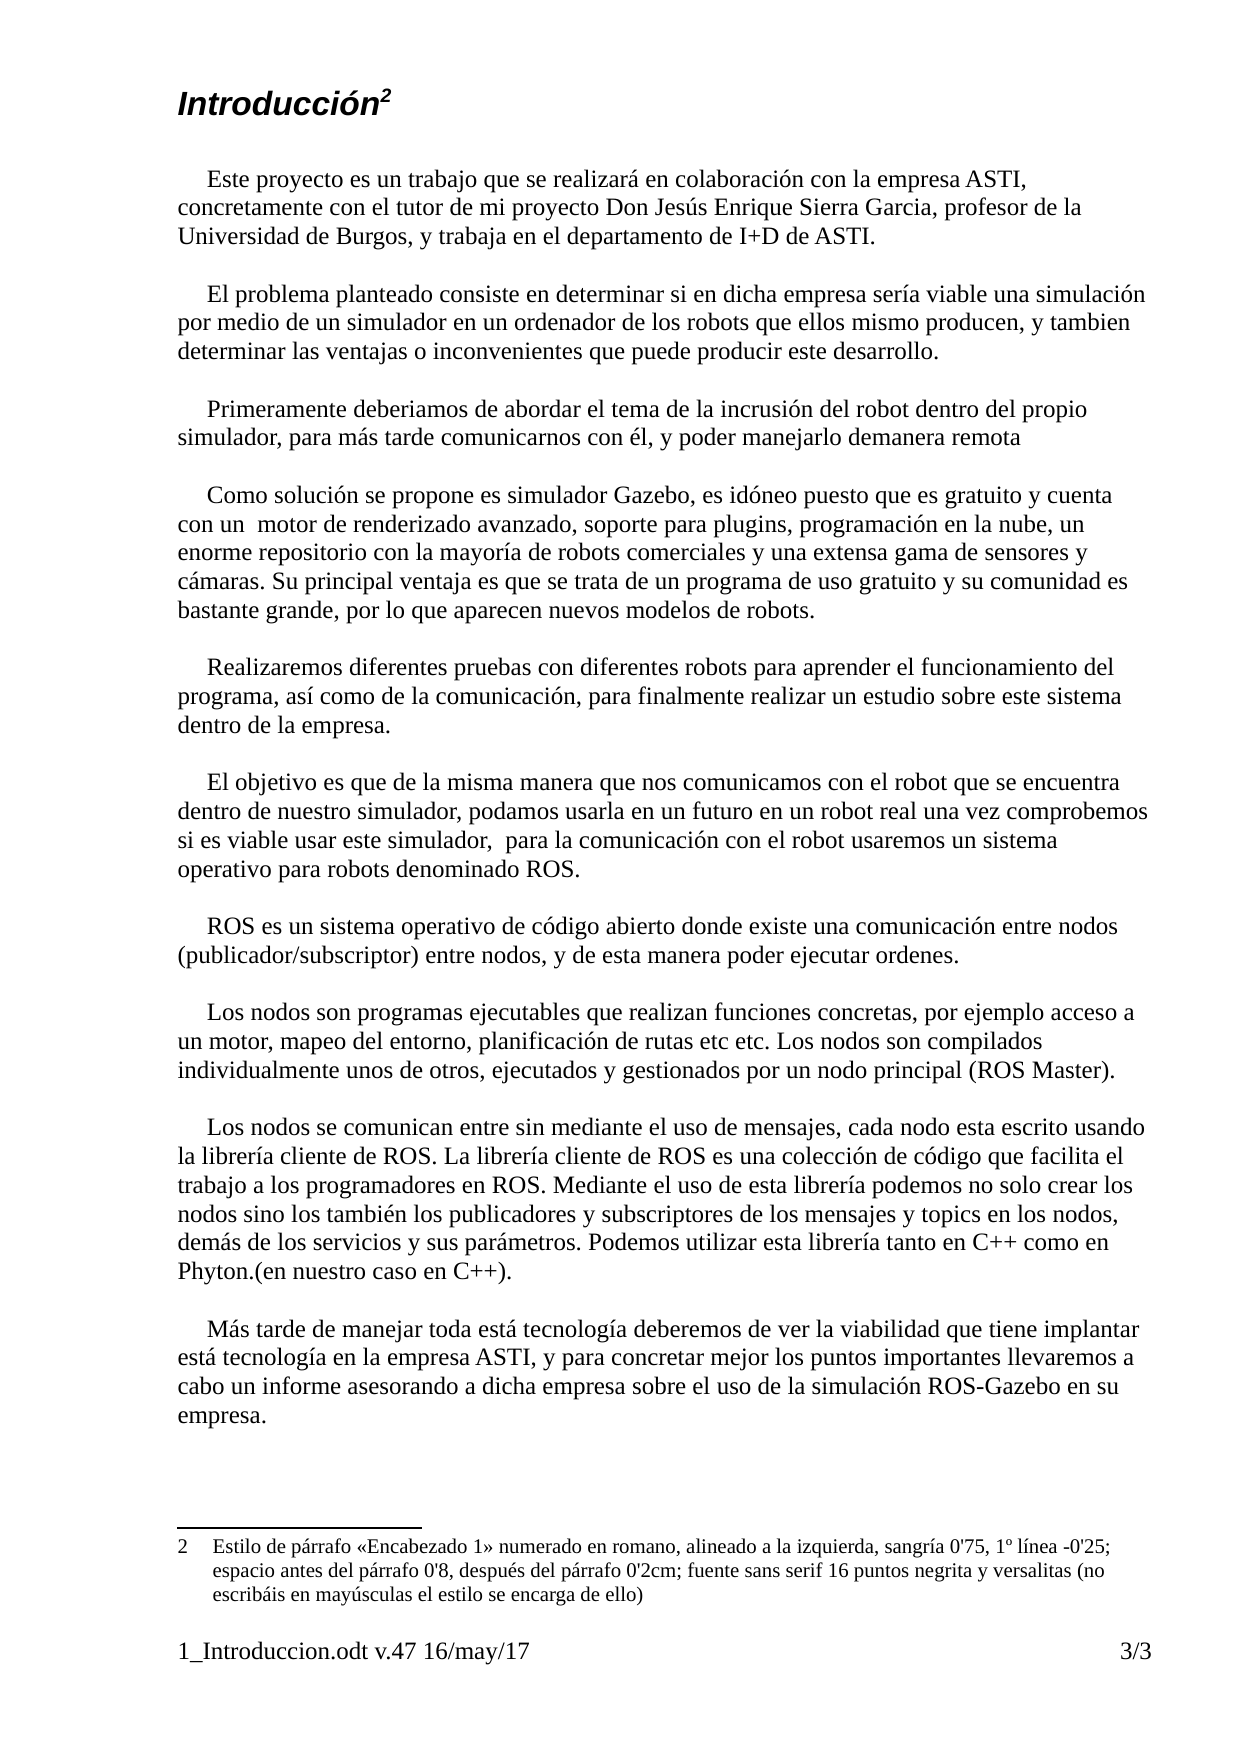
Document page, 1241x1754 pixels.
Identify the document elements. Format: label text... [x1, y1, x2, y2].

text El problema planteado consiste en determinar si en dicha empresa sería viable una simulación por medio de un simulador en un ordenador de los robots que ellos mismo producen, y tambien determinar las ventajas o inconvenientes que puede producir este desarrollo. [177, 279, 1152, 365]
text Realizaremos diferentes pruebas con diferentes robots para aprender el funcionamiento del programa, así como de la comunicación, para finalmente realizar un estudio sobre este sistema dentro de la empresa. [177, 652, 1152, 739]
text El objetivo es que de la misma manera que nos comunicamos con el robot que se encuentra dentro de nuestro simulador, podamos usarla en un futuro en un robot real una vez comprobemos si es viable usar este simulador, para la comunicación con el robot usaremos un sistema operativo para robots denominado ROS. [177, 767, 1152, 882]
text ROS es un sistema operativo de código abierto donde existe una comunicación entre nodos (publicador/subscriptor) entre nodos, y de esta manera poder ejecutar ordenes. [177, 911, 1152, 969]
subtitle Introducción [177, 84, 1152, 122]
text Estilo de párrafo «Encabezado 1» numerado en romano, alineado a la izquierda, sangría 0'75, 1º línea -0'25; espacio antes del párrafo 0'8, después del párrafo 0'2cm; fuente sans serif 16 puntos negrita y versalitas (no escribáis en mayúsculas el estilo se encarga de ello) [177, 1534, 1152, 1606]
text Los nodos son programas ejecutables que realizan funciones concretas, por ejemplo acceso a un motor, mapeo del entorno, planificación de rutas etc etc. Los nodos son compilados individualmente unos de otros, ejecutados y gestionados por un nodo principal (ROS Master). [177, 997, 1152, 1084]
text Más tarde de manejar toda está tecnología deberemos de ver la viabilidad que tiene implantar está tecnología en la empresa ASTI, y para concretar mejor los puntos importantes llevaremos a cabo un informe asesorando a dicha empresa sobre el uso de la simulación ROS-Gazebo en su empresa. [177, 1314, 1152, 1429]
text Como solución se propone es simulador Gazebo, es idóneo puesto que es gratuito y cuenta con un motor de renderizado avanzado, soporte para plugins, programación en la nube, un enorme repositorio con la mayoría de robots comerciales y una extensa gama de sensores y cámaras. Su principal ventaja es que se trata de un programa de uso gratuito y su comunidad es bastante grande, por lo que aparecen nuevos modelos de robots. [177, 480, 1152, 624]
text Primeramente deberiamos de abordar el tema de la incrusión del robot dentro del propio simulador, para más tarde comunicarnos con él, y poder manejarlo demanera remota [177, 394, 1152, 451]
text Los nodos se comunican entre sin mediante el uso de mensajes, cada nodo esta escrito usando la librería cliente de ROS. La librería cliente de ROS es una colección de código que facilita el trabajo a los programadores en ROS. Mediante el uso de esta librería podemos no solo crear los nodos sino los también los publicadores y subscriptores de los mensajes y topics en los nodos, demás de los servicios y sus parámetros. Podemos utilizar esta librería tanto en C++ como en Phyton.(en nuestro caso en C++). [177, 1112, 1152, 1285]
text Este proyecto es un trabajo que se realizará en colaboración con la empresa ASTI, concretamente con el tutor de mi proyecto Don Jesús Enrique Sierra Garcia, profesor de la Universidad de Burgos, y trabaja en el departamento de I+D de ASTI. [177, 164, 1152, 250]
